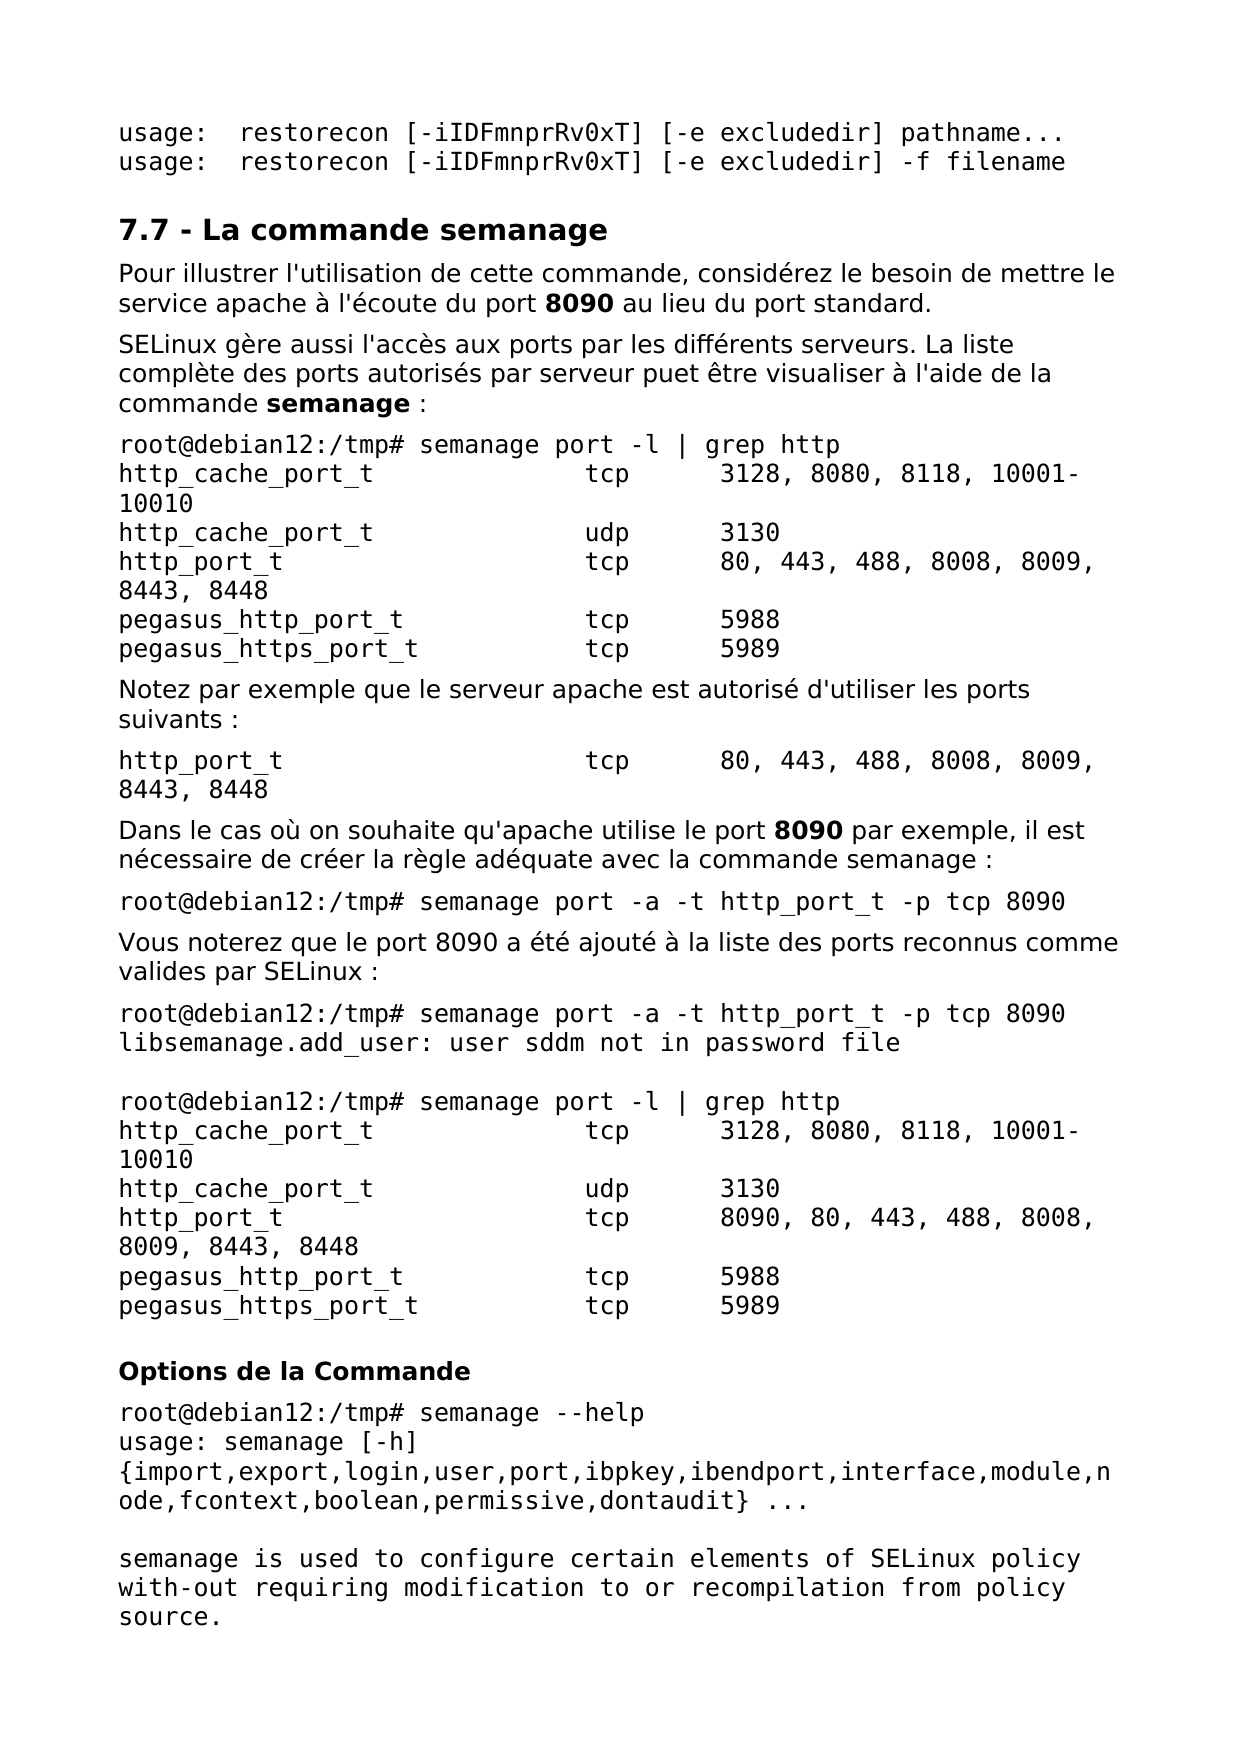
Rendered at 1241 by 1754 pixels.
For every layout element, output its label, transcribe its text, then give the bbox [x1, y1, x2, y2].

text Dans le cas où on souhaite qu'apache utilise le port 8090 par exemple, il est nécessaire de créer la règle adéquate avec la commande semanage : [118, 817, 1122, 875]
text root@debian12:/tmp# semanage --help usage: semanage [-h] {import,export,login,user,port,ibpkey,ibendport,interface,module,node,fcontext,boolean,permissive,dontaudit} ... semanage is used to configure certain elements of SELinux policy with-out requiring modification to or recompilation from policy source. [118, 1398, 1122, 1632]
text root@debian12:/tmp# semanage port -a -t http_port_t -p tcp 8090 [118, 887, 1122, 917]
subtitle 7.7 - La commande semanage [118, 213, 1122, 247]
text root@debian12:/tmp# semanage port -a -t http_port_t -p tcp 8090 libsemanage.add_user: user sddm not in password file root@debian12:/tmp# semanage port -l | grep http http_cache_port_t tcp 3128, 8080, 8118, 10001-10010 http_cache_port_t udp 3130 http_port_t tcp 8090, 80, 443, 488, 8008, 8009, 8443, 8448 pegasus_http_port_t tcp 5988 pegasus_https_port_t tcp 5989 [118, 999, 1122, 1320]
text SELinux gère aussi l'accès aux ports par les différents serveurs. La liste complète des ports autorisés par serveur puet être visualiser à l'aide de la commande semanage : [118, 331, 1122, 418]
subtitle Options de la Commande [118, 1357, 1122, 1386]
text usage: restorecon [-iIDFmnprRv0xT] [-e excludedir] pathname... usage: restorecon [-iIDFmnprRv0xT] [-e excludedir] -f filename [118, 118, 1122, 176]
text Pour illustrer l'utilisation de cette commande, considérez le besoin de mettre le service apache à l'écoute du port 8090 au lieu du port standard. [118, 260, 1122, 318]
text root@debian12:/tmp# semanage port -l | grep http http_cache_port_t tcp 3128, 8080, 8118, 10001-10010 http_cache_port_t udp 3130 http_port_t tcp 80, 443, 488, 8008, 8009, 8443, 8448 pegasus_http_port_t tcp 5988 pegasus_https_port_t tcp 5989 [118, 431, 1122, 664]
text Vous noterez que le port 8090 a été ajouté à la liste des ports reconnus comme valides par SELinux : [118, 928, 1122, 987]
text Notez par exemple que le serveur apache est autorisé d'utiliser les ports suivants : [118, 676, 1122, 734]
text http_port_t tcp 80, 443, 488, 8008, 8009, 8443, 8448 [118, 746, 1122, 805]
